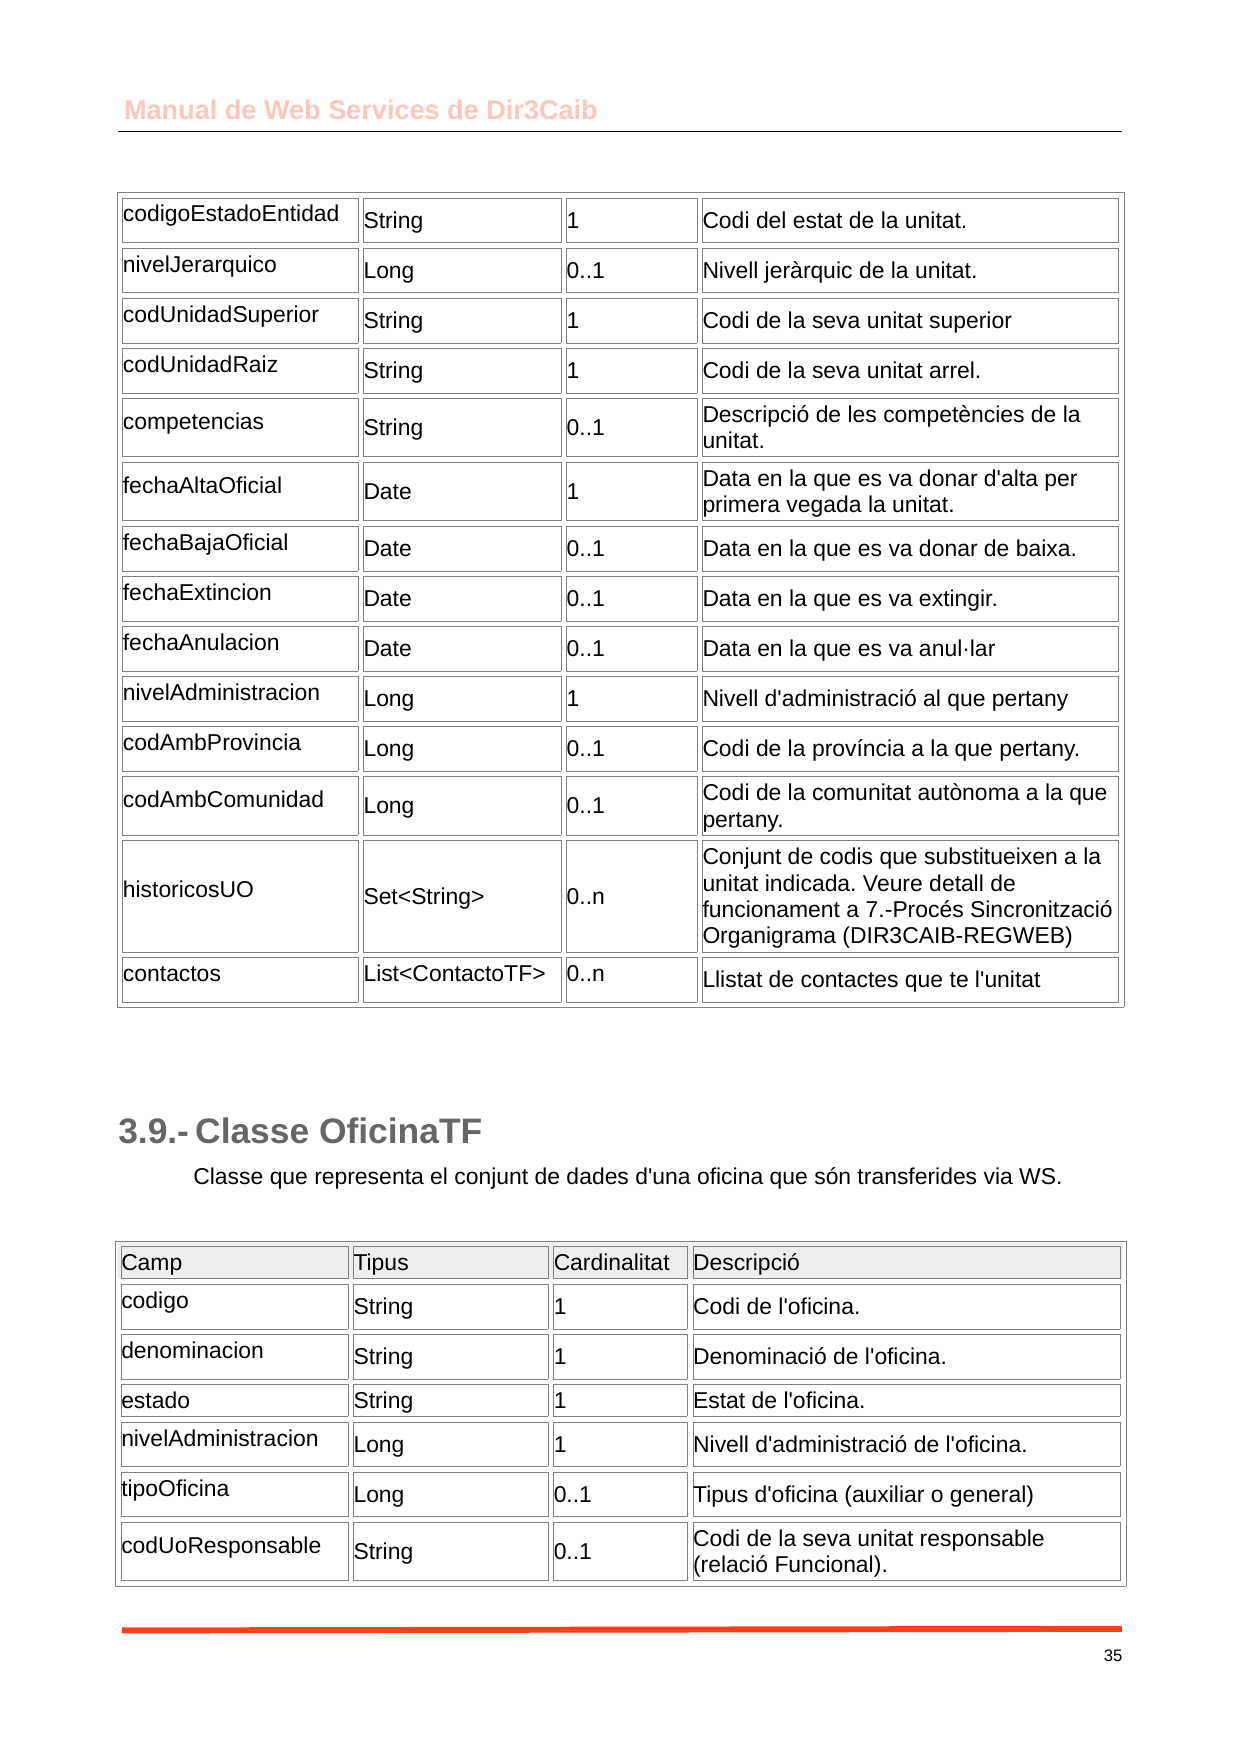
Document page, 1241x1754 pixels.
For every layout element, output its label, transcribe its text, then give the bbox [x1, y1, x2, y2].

table_cell 1 [551, 1278, 690, 1328]
table_cell 1 [564, 292, 699, 342]
table_header Camp [118, 1242, 350, 1278]
table_cell Data en la que es va extingir. [699, 571, 1121, 621]
table_cell String [350, 1329, 551, 1378]
table_cell String [360, 193, 563, 242]
table_cell 0..n [564, 952, 699, 1002]
table_cell nivelAdministracion [120, 671, 360, 721]
table_cell fechaAltaOficial [120, 456, 360, 520]
table_cell 0..1 [564, 393, 699, 456]
table_cell nivelAdministracion [118, 1416, 350, 1466]
table_cell codAmbProvincia [120, 721, 360, 771]
table_cell codUnidadSuperior [120, 292, 360, 342]
table_cell Codi de la província a la que pertany. [699, 721, 1121, 771]
table_cell List<ContactoTF> [360, 952, 563, 1002]
table_cell codAmbComunidad [120, 771, 360, 835]
table_cell nivelJerarquico [120, 242, 360, 292]
table_cell Data en la que es va donar d'alta per primera vegada la unitat. [699, 456, 1121, 520]
table_cell Long [350, 1466, 551, 1516]
text Classe que representa el conjunt de dades d'una oficina que són transferides via WS. [118, 1163, 1122, 1189]
table_cell competencias [120, 393, 360, 456]
table_cell 1 [551, 1416, 690, 1466]
table_cell Nivell jeràrquic de la unitat. [699, 242, 1121, 292]
table_cell Codi de la comunitat autònoma a la que pertany. [699, 771, 1121, 835]
table_cell Codi de la seva unitat superior [699, 292, 1121, 342]
table_header Descripció [690, 1242, 1123, 1278]
table_cell estado [118, 1379, 350, 1416]
table_cell 1 [551, 1329, 690, 1378]
table_header Tipus [350, 1242, 551, 1278]
table_cell Llistat de contactes que te l'unitat [699, 952, 1121, 1002]
table_cell String [360, 343, 563, 392]
table_cell fechaAnulacion [120, 621, 360, 671]
table_cell Date [360, 520, 563, 571]
table_cell Data en la que es va anul·lar [699, 621, 1121, 671]
table_cell Long [360, 671, 563, 721]
table_cell 0..1 [564, 571, 699, 621]
table_cell Date [360, 621, 563, 671]
table_cell codUnidadRaiz [120, 343, 360, 392]
table_cell Long [360, 771, 563, 835]
table_cell Codi de l'oficina. [690, 1278, 1123, 1328]
table_cell 0..1 [564, 621, 699, 671]
table_cell 1 [564, 671, 699, 721]
table_cell Date [360, 571, 563, 621]
table_cell String [360, 393, 563, 456]
table_cell String [350, 1278, 551, 1328]
table_cell Data en la que es va donar de baixa. [699, 520, 1121, 571]
table_cell Nivell d'administració al que pertany [699, 671, 1121, 721]
table_cell 0..1 [564, 771, 699, 835]
table_cell 1 [551, 1379, 690, 1416]
table_cell Long [360, 242, 563, 292]
table_cell 0..1 [564, 721, 699, 771]
table_cell 0..n [564, 835, 699, 952]
table_cell Estat de l'oficina. [690, 1379, 1123, 1416]
table_cell Descripció de les competències de la unitat. [699, 393, 1121, 456]
table_cell 0..1 [564, 242, 699, 292]
table_cell Nivell d'administració de l'oficina. [690, 1416, 1123, 1466]
table_cell 1 [564, 456, 699, 520]
table_cell 1 [564, 343, 699, 392]
table_cell Conjunt de codis que substitueixen a la unitat indicada. Veure detall de funcionament a 7.-Procés Sincronització Organigrama (DIR3CAIB-REGWEB) [699, 835, 1121, 952]
table_cell 0..1 [551, 1466, 690, 1516]
table_cell codUoResponsable [118, 1516, 350, 1580]
table_header Cardinalitat [551, 1242, 690, 1278]
table_cell contactos [120, 952, 360, 1002]
table_cell 0..1 [551, 1516, 690, 1580]
table_cell 0..1 [564, 520, 699, 571]
table_cell Long [360, 721, 563, 771]
table_cell Codi de la seva unitat responsable (relació Funcional). [690, 1516, 1123, 1580]
table_cell fechaBajaOficial [120, 520, 360, 571]
subtitle Classe OficinaTF [118, 1110, 1122, 1151]
table_cell String [360, 292, 563, 342]
table_cell 1 [564, 193, 699, 242]
table_cell Long [350, 1416, 551, 1466]
table_cell String [350, 1379, 551, 1416]
table_cell Date [360, 456, 563, 520]
table_cell Denominació de l'oficina. [690, 1329, 1123, 1378]
table_cell fechaExtincion [120, 571, 360, 621]
table_cell historicosUO [120, 835, 360, 952]
table_cell Codi del estat de la unitat. [699, 193, 1121, 242]
table_cell denominacion [118, 1329, 350, 1378]
table_cell codigo [118, 1278, 350, 1328]
table_cell Set<String> [360, 835, 563, 952]
table_cell codigoEstadoEntidad [120, 193, 360, 242]
table_cell tipoOficina [118, 1466, 350, 1516]
table_cell Tipus d'oficina (auxiliar o general) [690, 1466, 1123, 1516]
table_cell String [350, 1516, 551, 1580]
table_cell Codi de la seva unitat arrel. [699, 343, 1121, 392]
